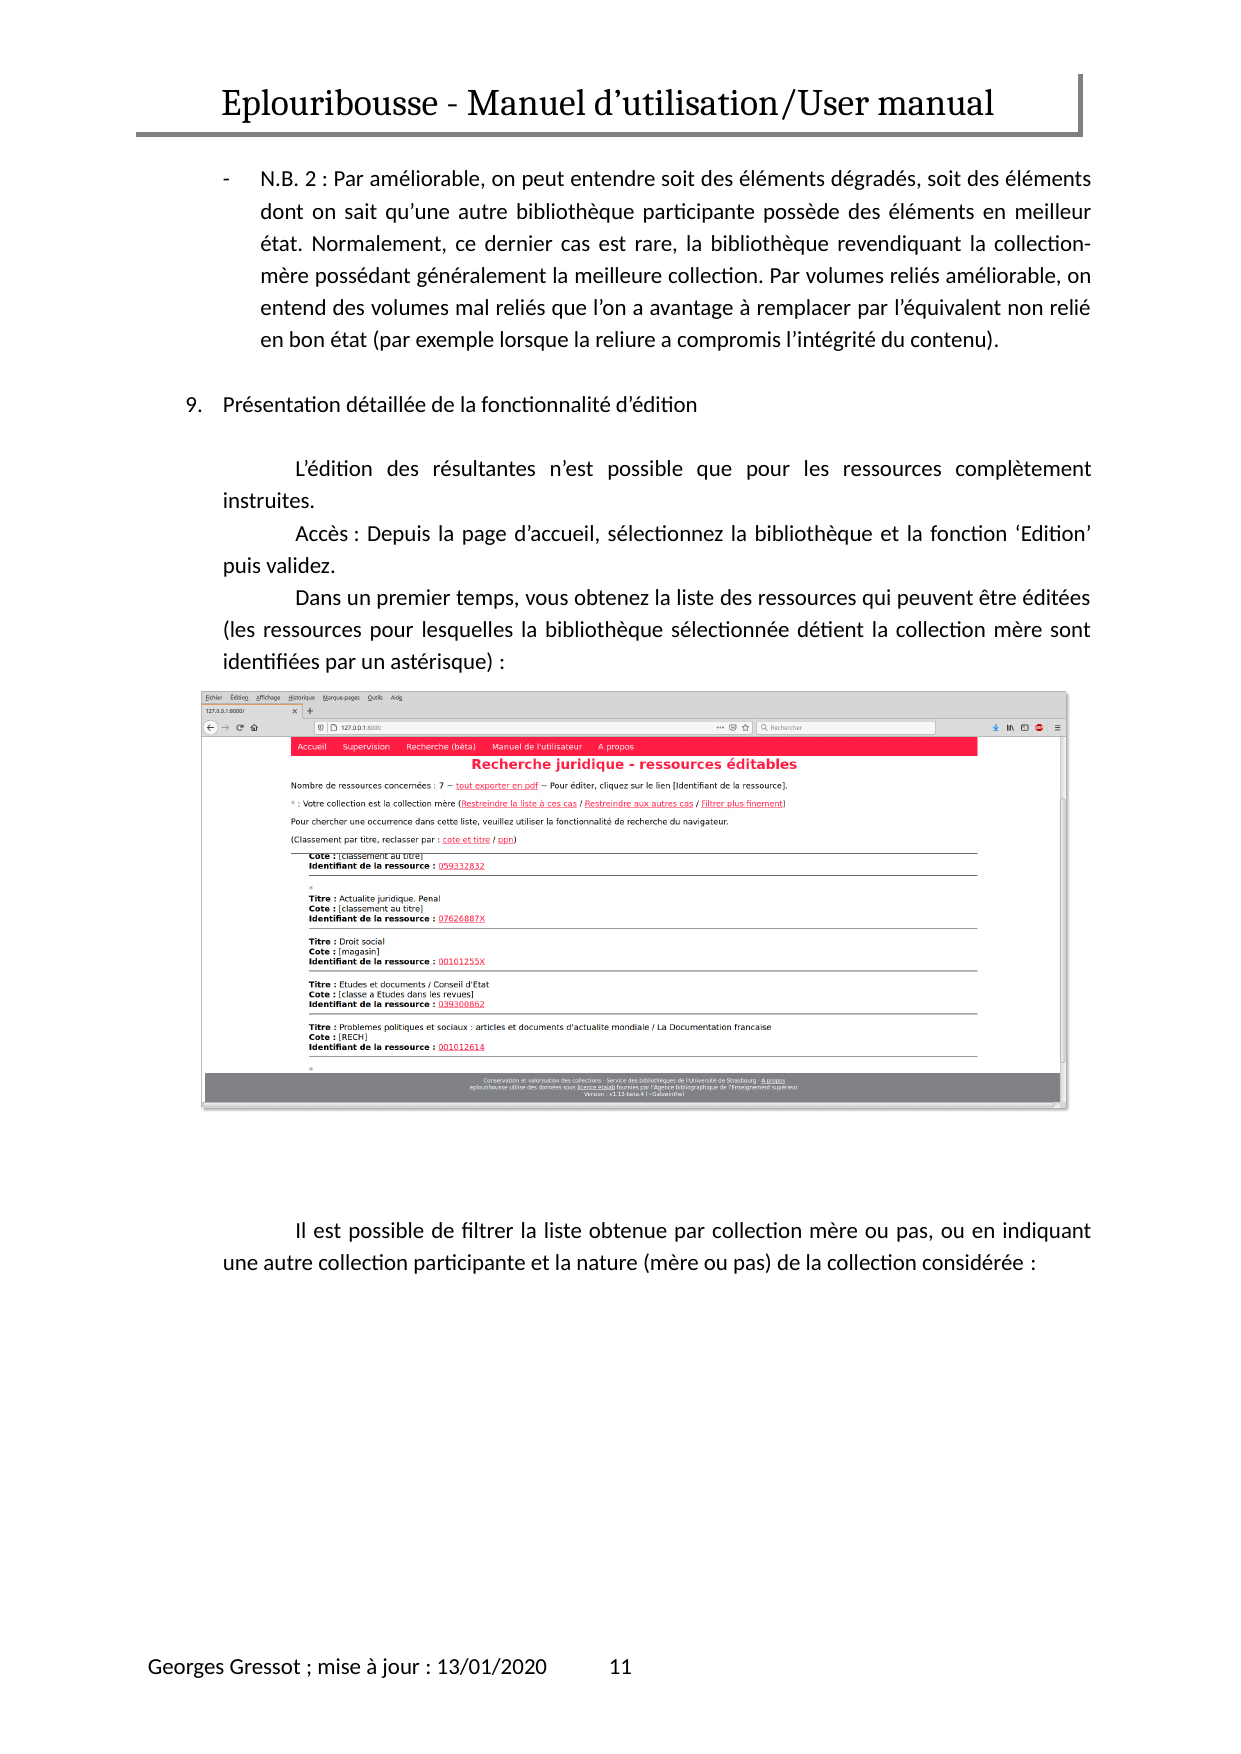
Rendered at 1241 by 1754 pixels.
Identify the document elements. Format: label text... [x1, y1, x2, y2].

list Il est possible de filtrer la liste obtenue par collection mère ou pas, ou en indiquant une autre collection participante et la nature (mère ou pas) de la collection considérée : [223, 1216, 1093, 1277]
list Dans un premier temps, vous obtenez la liste des ressources qui peuvent être éditées (les ressources pour lesquelles la bibliothèque sélectionnée détient la collection mère sont identifiées par un astérisque) : [223, 583, 1093, 675]
list N.B. 2 : Par améliorable, on peut entendre soit des éléments dégradés, soit des éléments dont on sait qu’une autre bibliothèque participante possède des éléments en meilleur état. Normalement, ce dernier cas est rare, la bibliothèque revendiquant la collection-mère possédant généralement la meilleure collection. Par volumes reliés améliorable, on entend des volumes mal reliés que l’on a avantage à remplacer par l’équivalent non relié en bon état (par exemple lorsque la reliure a compromis l’intégrité du contenu). [223, 164, 1093, 353]
list L’édition des résultantes n’est possible que pour les ressources complètement instruites. [223, 454, 1093, 514]
list Présentation détaillée de la fonctionnalité d’édition [185, 390, 1093, 418]
list Accès : Depuis la page d’accueil, sélectionnez la bibliothèque et la fonction ‘Edition’ puis validez. [223, 519, 1093, 579]
picture [199, 689, 1070, 1112]
